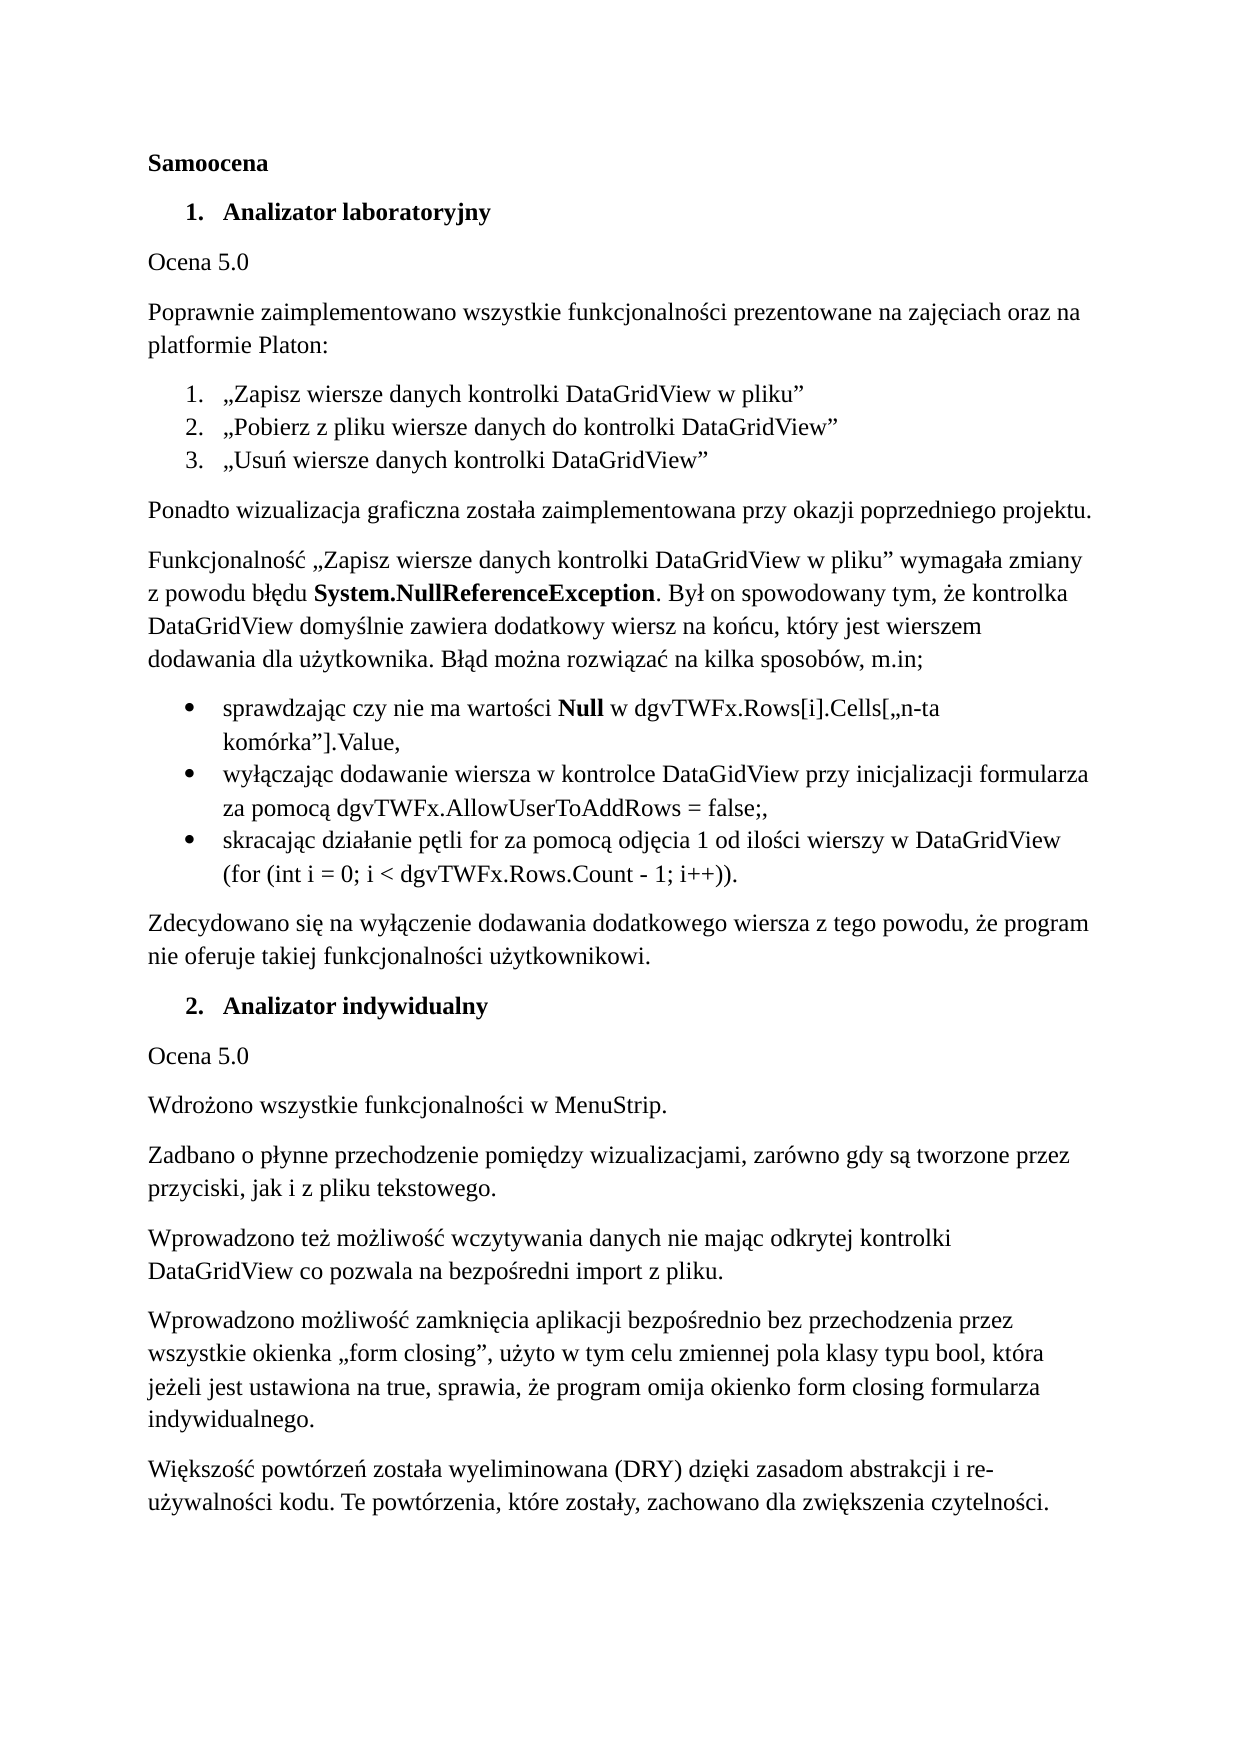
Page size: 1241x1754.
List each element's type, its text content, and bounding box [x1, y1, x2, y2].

text Zdecydowano się na wyłączenie dodawania dodatkowego wiersza z tego powodu, że program nie oferuje takiej funkcjonalności użytkownikowi. [148, 908, 1093, 970]
list Analizator indywidualny [185, 991, 1093, 1020]
text Ocena 5.0 [148, 247, 1093, 276]
text Ponadto wizualizacja graficzna została zaimplementowana przy okazji poprzedniego projektu. [148, 495, 1093, 524]
text Wprowadzono możliwość zamknięcia aplikacji bezpośrednio bez przechodzenia przez wszystkie okienka „form closing”, użyto w tym celu zmiennej pola klasy typu bool, która jeżeli jest ustawiona na true, sprawia, że program omija okienko form closing formularza indywidualnego. [148, 1306, 1093, 1433]
text Wprowadzono też możliwość wczytywania danych nie mając odkrytej kontrolki DataGridView co pozwala na bezpośredni import z pliku. [148, 1223, 1093, 1284]
list Analizator laboratoryjny [185, 197, 1093, 226]
text Samoocena [148, 148, 1093, 176]
text Ocena 5.0 [148, 1041, 1093, 1069]
list wyłączając dodawanie wiersza w kontrolce DataGidView przy inicjalizacji formularza za pomocą dgvTWFx.AllowUserToAddRows = false;, [185, 759, 1093, 821]
text Poprawnie zaimplementowano wszystkie funkcjonalności prezentowane na zajęciach oraz na platformie Platon: [148, 297, 1093, 358]
list skracając działanie pętli for za pomocą odjęcia 1 od ilości wierszy w DataGridView (for (int i = 0; i < dgvTWFx.Rows.Count - 1; i++)). [185, 826, 1093, 887]
list „Usuń wiersze danych kontrolki DataGridView” [185, 445, 1093, 474]
text Zadbano o płynne przechodzenie pomiędzy wizualizacjami, zarówno gdy są tworzone przez przyciski, jak i z pliku tekstowego. [148, 1140, 1093, 1202]
list sprawdzając czy nie ma wartości Null w dgvTWFx.Rows[i].Cells[„n-ta komórka”].Value, [185, 693, 1093, 755]
list „Zapisz wiersze danych kontrolki DataGridView w pliku” [185, 379, 1093, 408]
list „Pobierz z pliku wiersze danych do kontrolki DataGridView” [185, 412, 1093, 441]
text Większość powtórzeń została wyeliminowana (DRY) dzięki zasadom abstrakcji i re-używalności kodu. Te powtórzenia, które zostały, zachowano dla zwiększenia czytelności. [148, 1454, 1093, 1516]
text Funkcjonalność „Zapisz wiersze danych kontrolki DataGridView w pliku” wymagała zmiany z powodu błędu System.NullReferenceException. Był on spowodowany tym, że kontrolka DataGridView domyślnie zawiera dodatkowy wiersz na końcu, który jest wierszem dodawania dla użytkownika. Błąd można rozwiązać na kilka sposobów, m.in; [148, 545, 1093, 673]
text Wdrożono wszystkie funkcjonalności w MenuStrip. [148, 1090, 1093, 1119]
